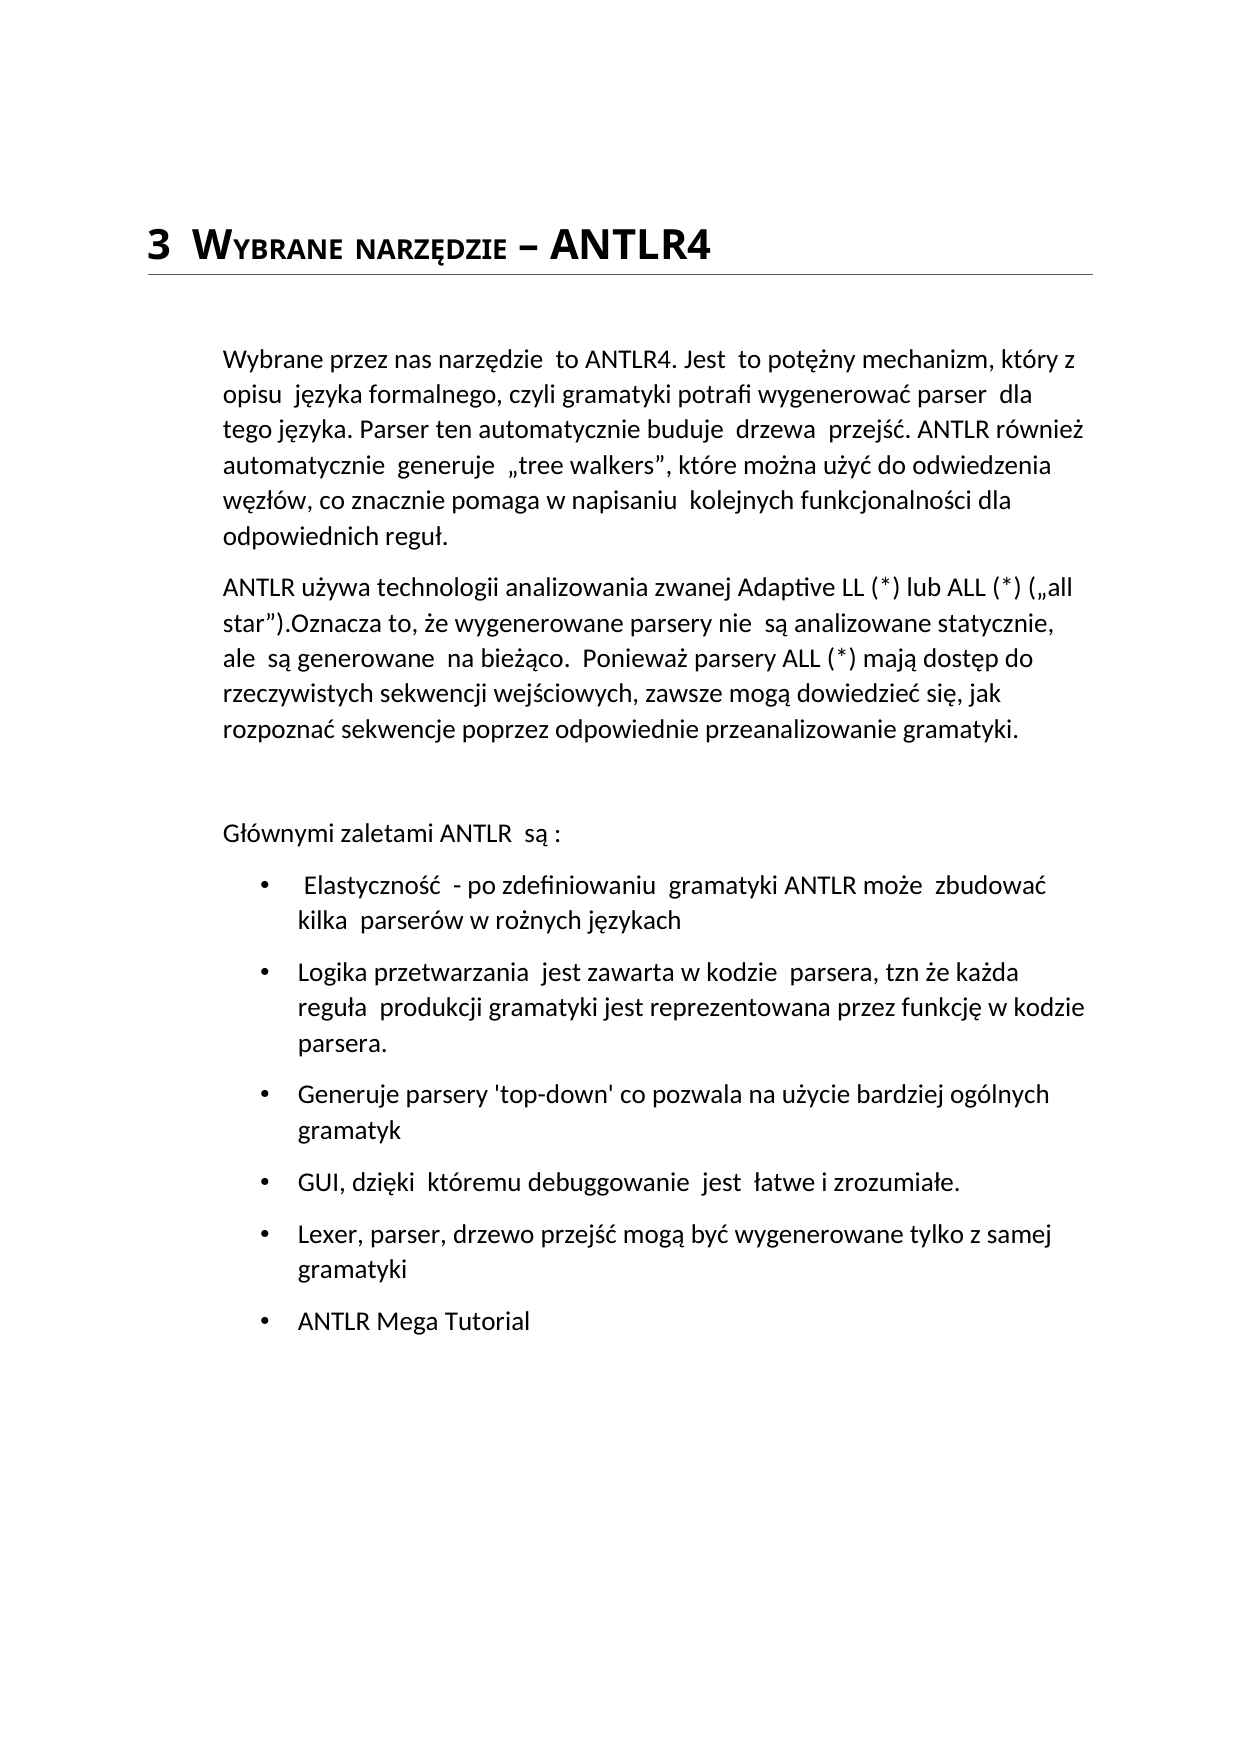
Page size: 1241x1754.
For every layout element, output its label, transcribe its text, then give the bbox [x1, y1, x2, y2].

list GUI, dzięki któremu debuggowanie jest łatwe i zrozumiałe. [260, 1165, 1093, 1198]
list Elastyczność - po zdefiniowaniu gramatyki ANTLR może zbudować kilka parserów w rożnych językach [260, 868, 1093, 936]
list Wybrane przez nas narzędzie to ANTLR4. Jest to potężny mechanizm, który z opisu języka formalnego, czyli gramatyki potrafi wygenerować parser dla tego języka. Parser ten automatycznie buduje drzewa przejść. ANTLR również automatycznie generuje „tree walkers”, które można użyć do odwiedzenia węzłów, co znacznie pomaga w napisaniu kolejnych funkcjonalności dla odpowiednich reguł. [223, 342, 1093, 552]
list Lexer, parser, drzewo przejść mogą być wygenerowane tylko z samej gramatyki [260, 1217, 1093, 1285]
list Głównymi zaletami ANTLR są : [223, 816, 1093, 849]
list ANTLR używa technologii analizowania zwanej Adaptive LL (*) lub ALL (*) („all star”).Oznacza to, że wygenerowane parsery nie są analizowane statycznie, ale są generowane na bieżąco. Ponieważ parsery ALL (*) mają dostęp do rzeczywistych sekwencji wejściowych, zawsze mogą dowiedzieć się, jak rozpoznać sekwencje poprzez odpowiednie przeanalizowanie gramatyki. [223, 571, 1093, 745]
list Generuje parsery 'top-down' co pozwala na użycie bardziej ogólnych gramatyk [260, 1078, 1093, 1146]
list ANTLR Mega Tutorial [260, 1304, 1093, 1337]
subtitle Wybrane narzędzie – ANTLR4 [148, 215, 1093, 274]
list Logika przetwarzania jest zawarta w kodzie parsera, tzn że każda reguła produkcji gramatyki jest reprezentowana przez funkcję w kodzie parsera. [260, 955, 1093, 1059]
